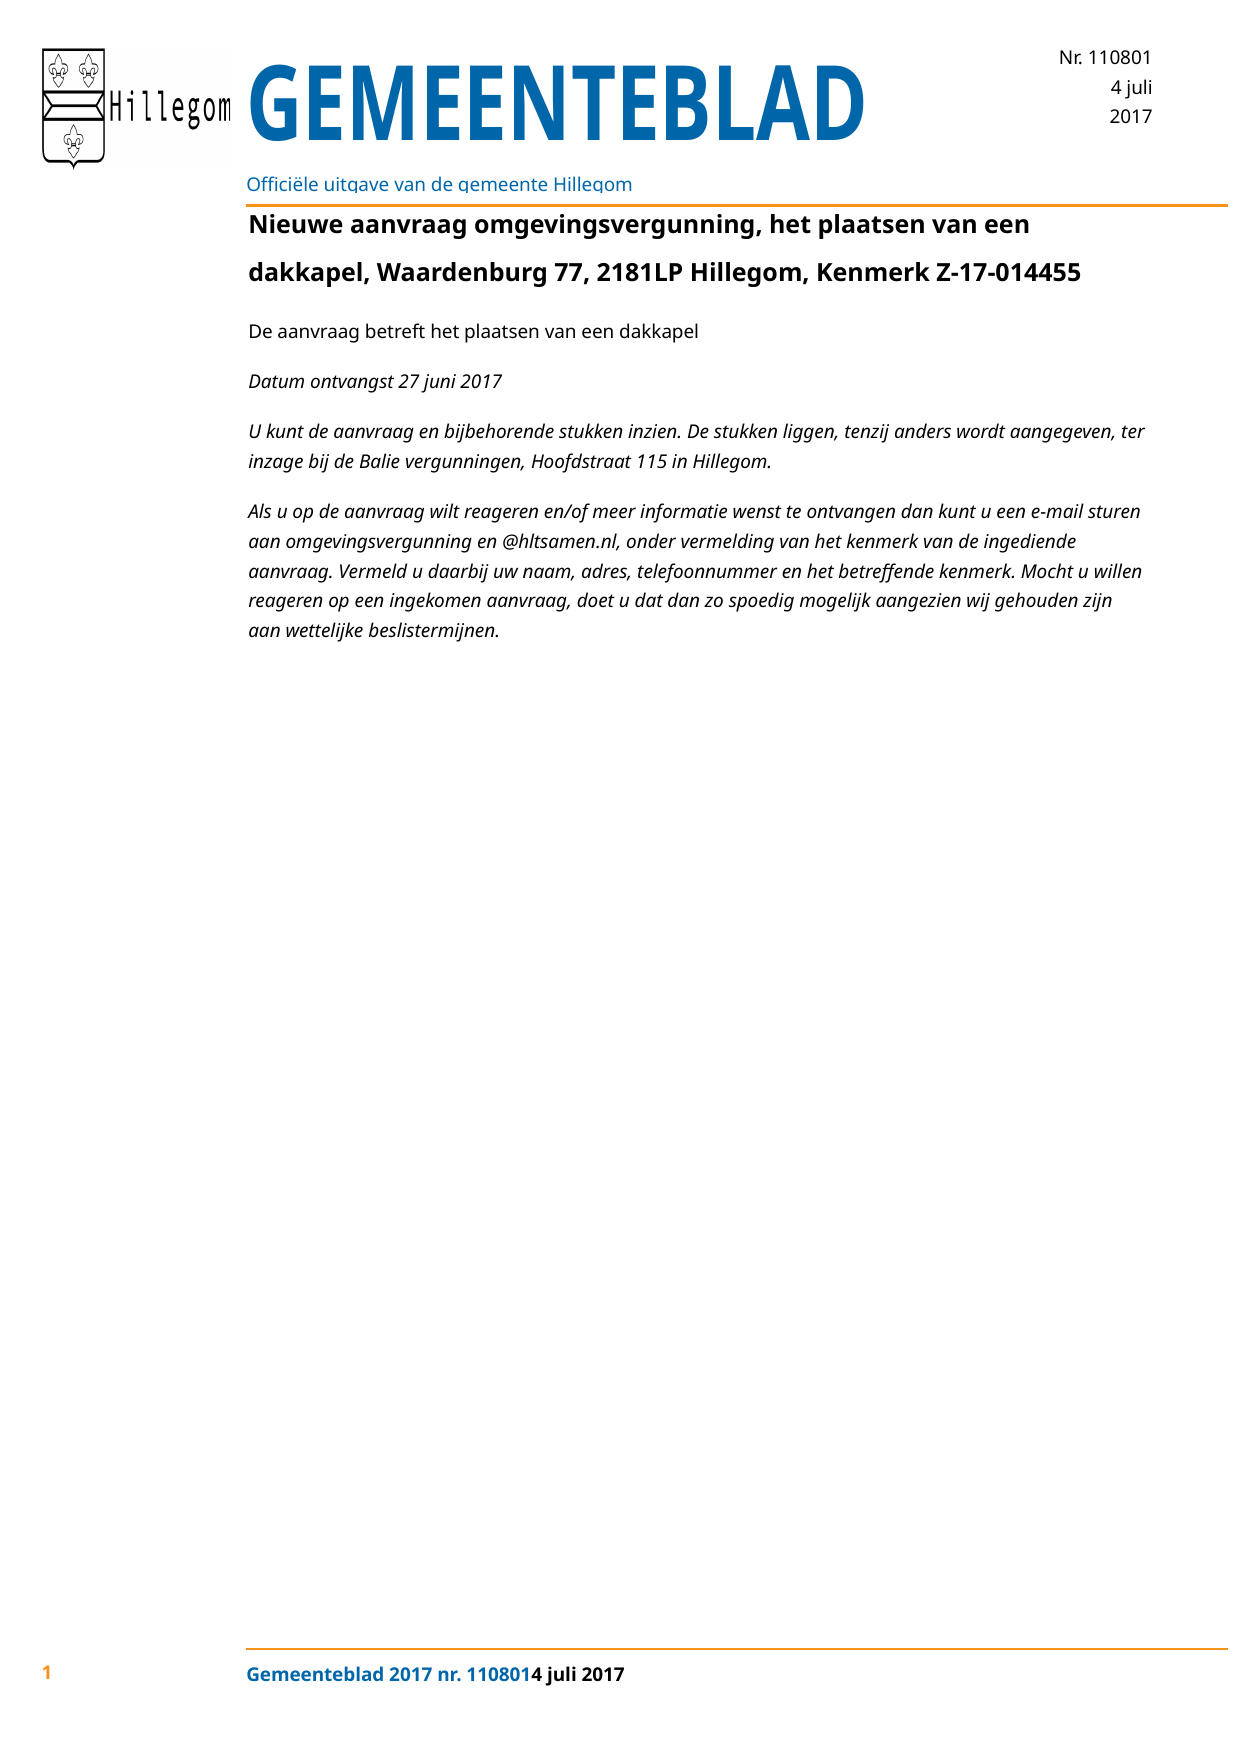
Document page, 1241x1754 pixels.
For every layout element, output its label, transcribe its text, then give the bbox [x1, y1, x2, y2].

text De aanvraag betreft het plaatsen van een dakkapel [248, 318, 1152, 344]
text Datum ontvangst 27 juni 2017 [248, 368, 1152, 394]
text Nieuwe aanvraag omgevingsvergunning, het plaatsen van een dakkapel, Waardenburg 77, 2181LP Hillegom, Kenmerk Z-17-014455 [248, 207, 1152, 288]
picture [41, 47, 231, 172]
text U kunt de aanvraag en bijbehorende stukken inzien. De stukken liggen, tenzij anders wordt aangegeven, ter inzage bij de Balie vergunningen, Hoofdstraat 115 in Hillegom. [248, 419, 1152, 474]
text Als u op de aanvraag wilt reageren en/of meer informatie wenst te ontvangen dan kunt u een e-mail sturen aan omgevingsvergunning en @hltsamen.nl, onder vermelding van het kenmerk van de ingediende aanvraag. Vermeld u daarbij uw naam, adres, telefoonnummer en het betreffende kenmerk. Mocht u willen reageren op een ingekomen aanvraag, doet u dat dan zo spoedig mogelijk aangezien wij gehouden zijn aan wettelijke beslistermijnen. [248, 499, 1152, 643]
